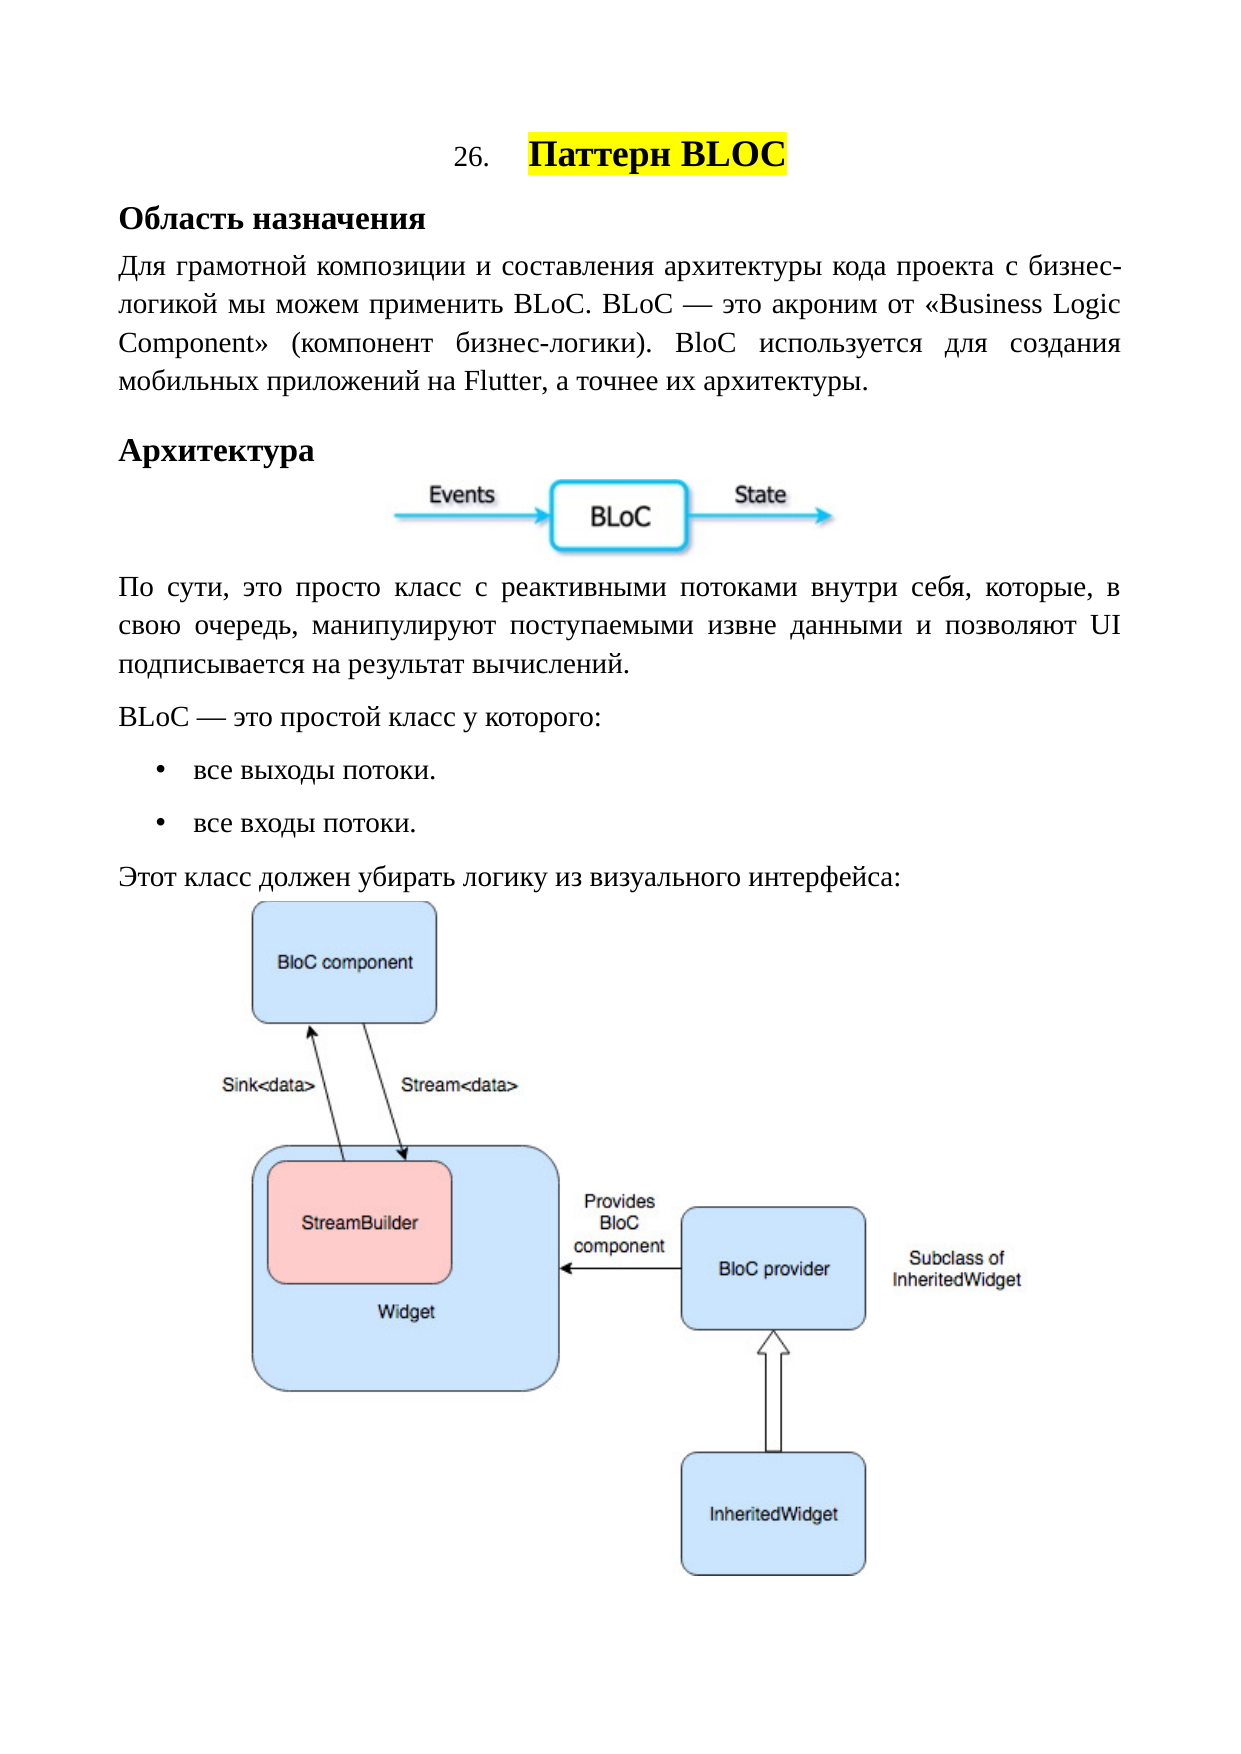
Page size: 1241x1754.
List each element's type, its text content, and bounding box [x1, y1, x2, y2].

list все входы потоки. [156, 805, 1122, 839]
subtitle Архитектура [118, 437, 1122, 467]
subtitle Область назначения [118, 206, 1122, 235]
text Этот класс должен убирать логику из визуального интерфейса: [118, 859, 1122, 892]
picture [385, 479, 855, 564]
list все выходы потоки. [156, 752, 1122, 786]
text Для грамотной композиции и составления архитектуры кода проекта c бизнес-логикой мы можем применить BLoC. BLoC — это акроним от «Business Logic Component» (компонент бизнес-логики). BloC используется для создания мобильных приложений на Flutter, а точнее их архитектуры. [118, 248, 1122, 397]
picture [206, 901, 1034, 1576]
text BLoC — это простой класс у которого: [118, 699, 1122, 733]
text По сути, это просто класс с реактивными потоками внутри себя, которые, в свою очередь, манипулируют поступаемыми извне данными и позволяют UI подписывается на результат вычислений. [118, 479, 1122, 679]
subtitle Паттерн BLOC [118, 143, 1122, 173]
